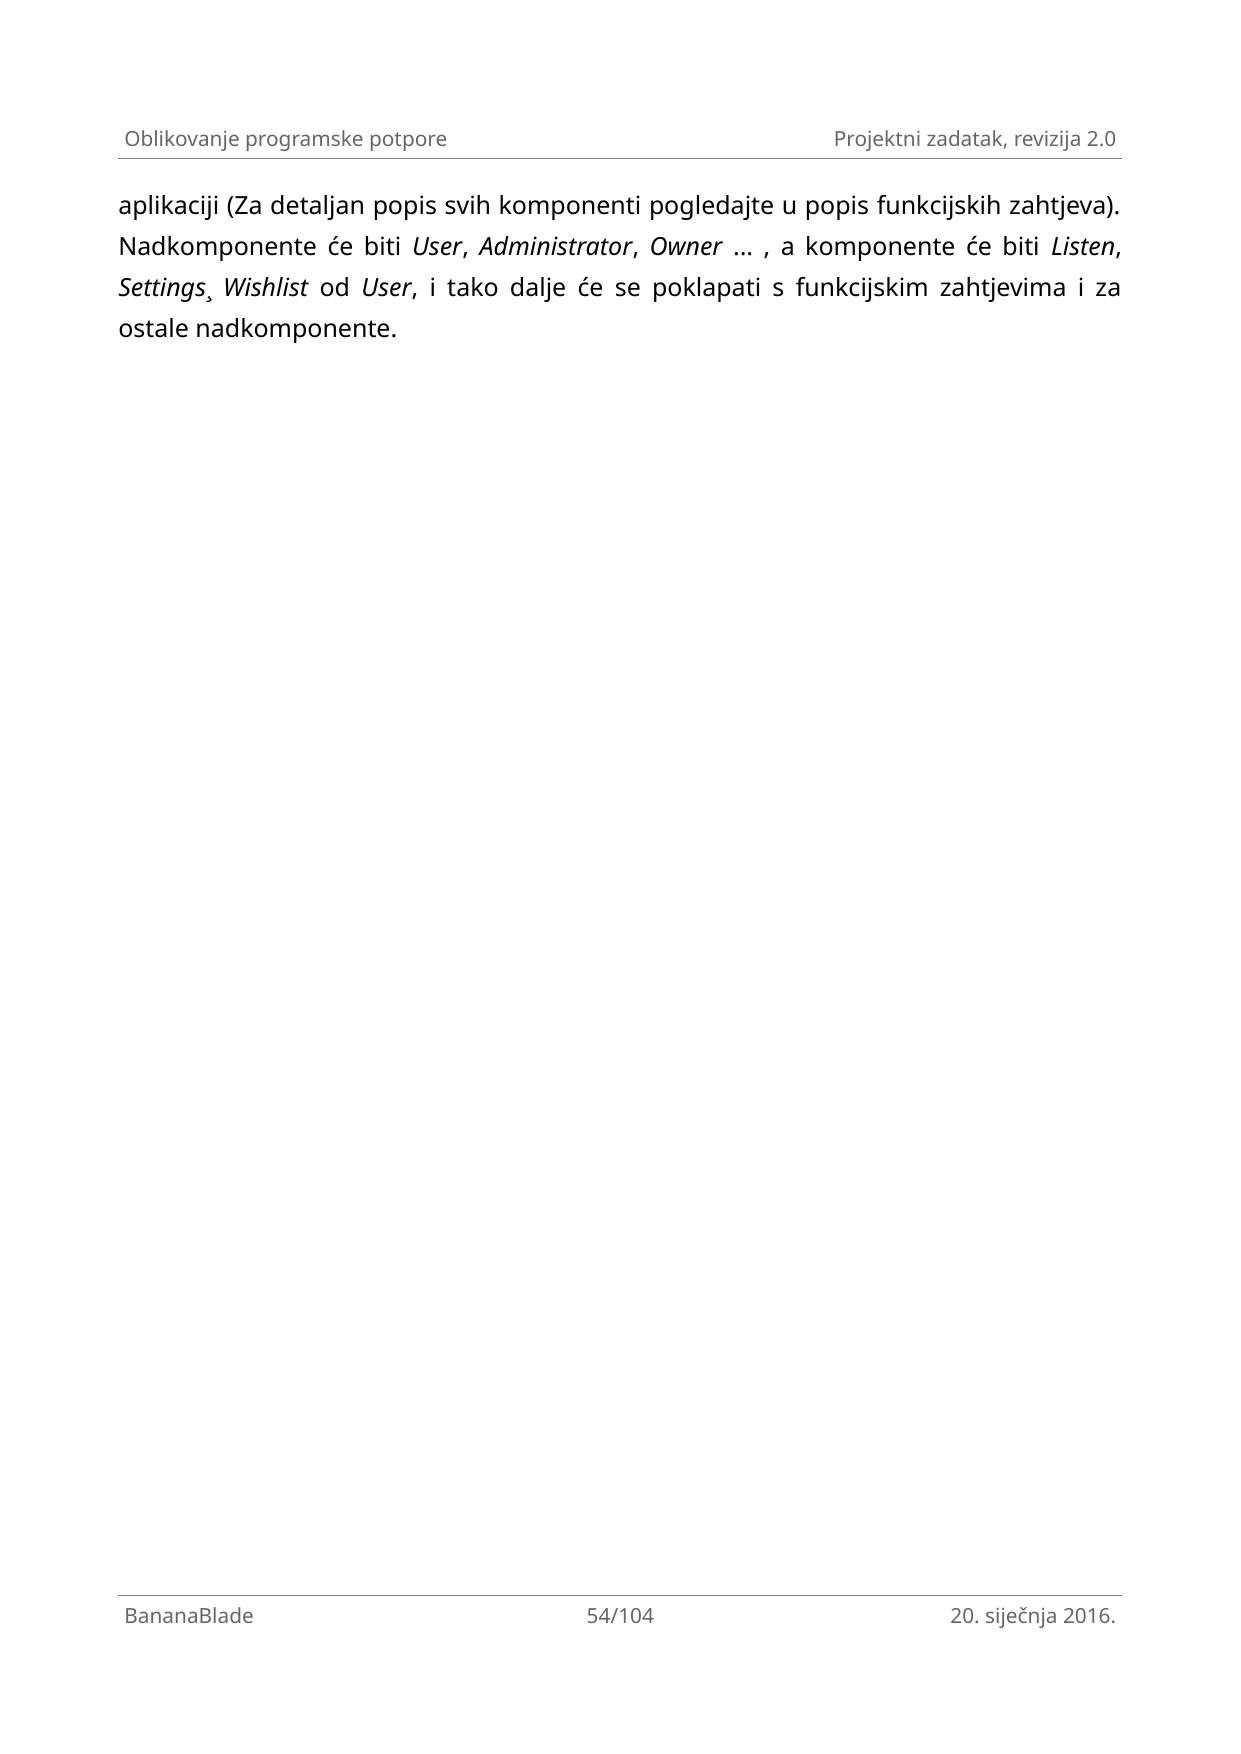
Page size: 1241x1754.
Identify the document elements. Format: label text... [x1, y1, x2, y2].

text aplikaciji (Za detaljan popis svih komponenti pogledajte u popis funkcijskih zahtjeva). Nadkomponente će biti User, Administrator, Owner ... , a komponente će biti Listen, Settings¸ Wishlist od User, i tako dalje će se poklapati s funkcijskim zahtjevima i za ostale nadkomponente. [118, 188, 1122, 344]
